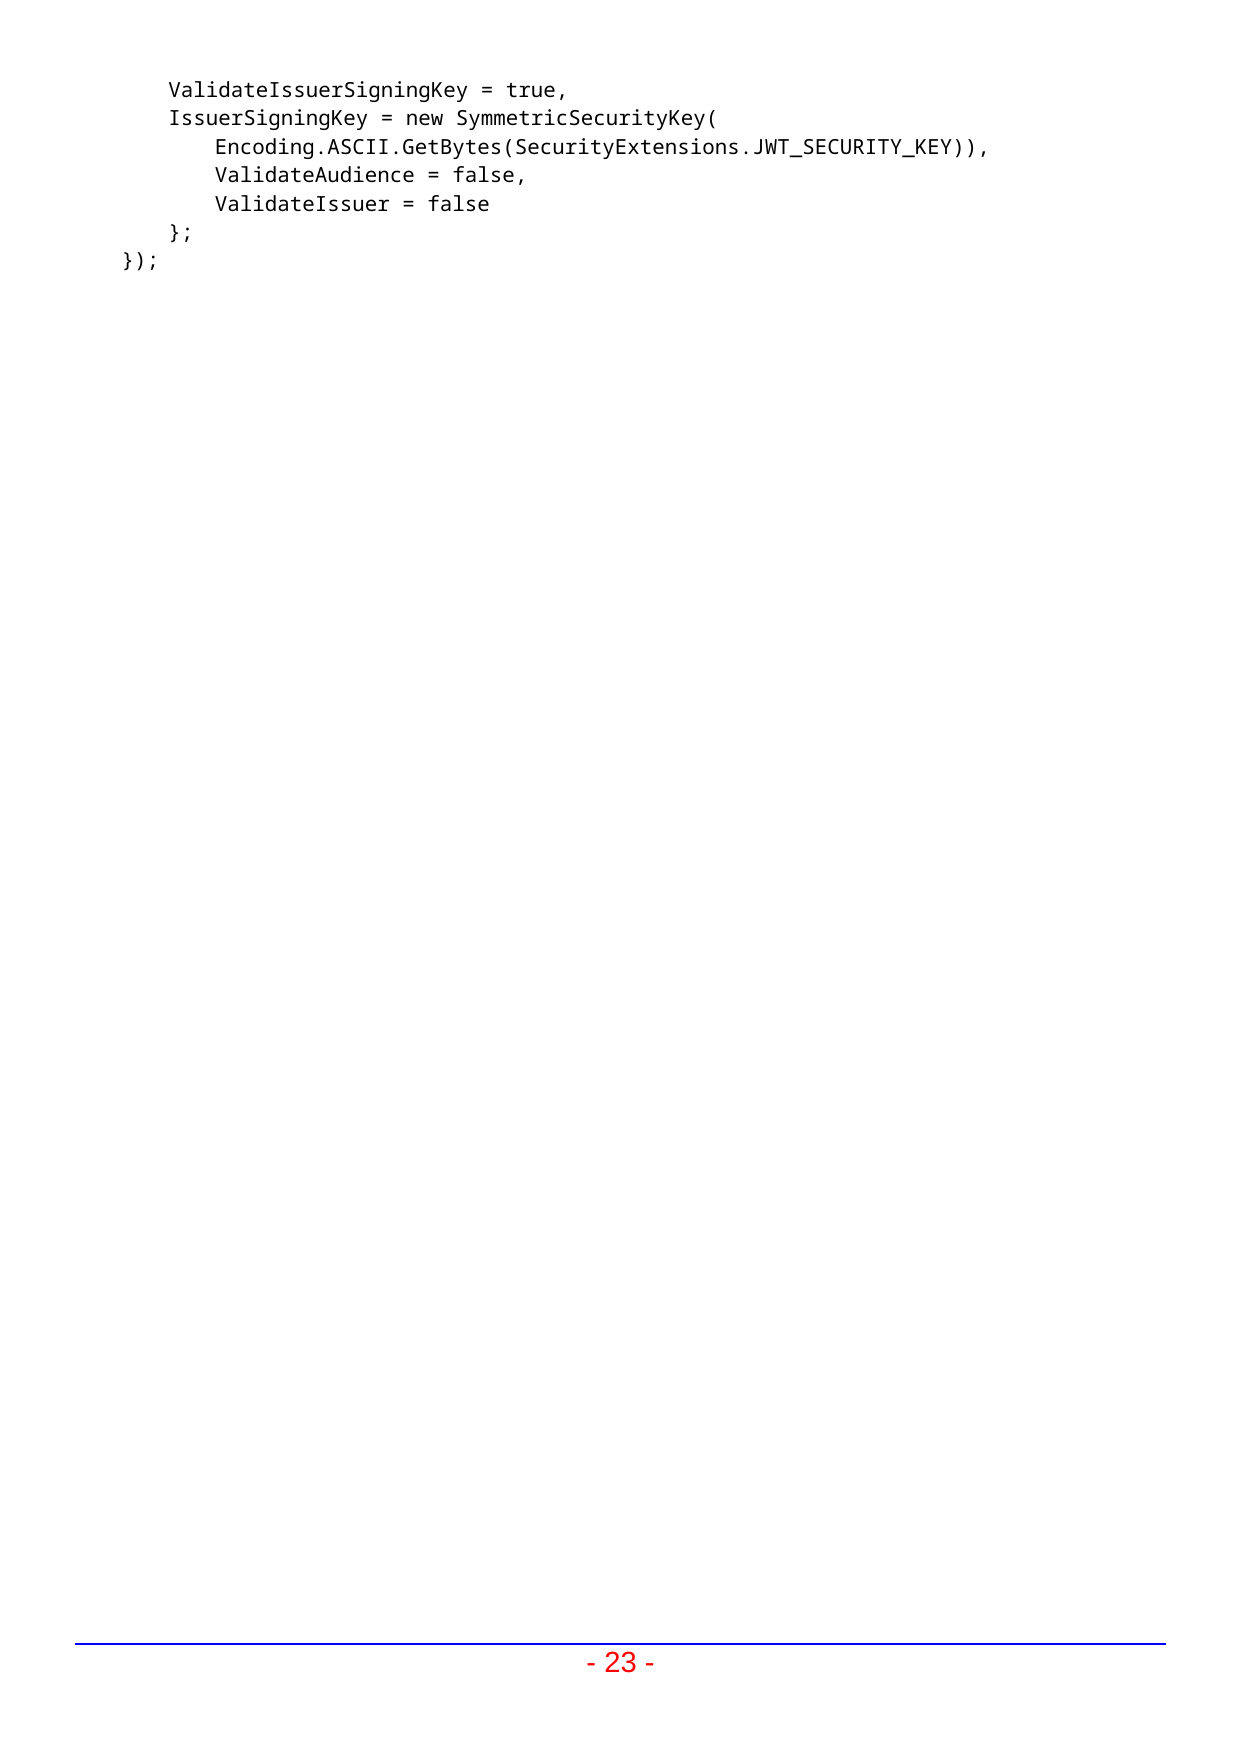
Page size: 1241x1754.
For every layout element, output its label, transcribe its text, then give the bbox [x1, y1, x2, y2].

text Encoding.ASCII.GetBytes(SecurityExtensions.JWT_SECURITY_KEY)), [75, 132, 1166, 160]
text ValidateIssuer = false [75, 189, 1166, 217]
text }; [75, 217, 1166, 246]
text IssuerSigningKey = new SymmetricSecurityKey( [75, 103, 1166, 132]
text ValidateIssuerSigningKey = true, [75, 75, 1166, 103]
text }); [75, 246, 1166, 274]
text ValidateAudience = false, [75, 160, 1166, 189]
